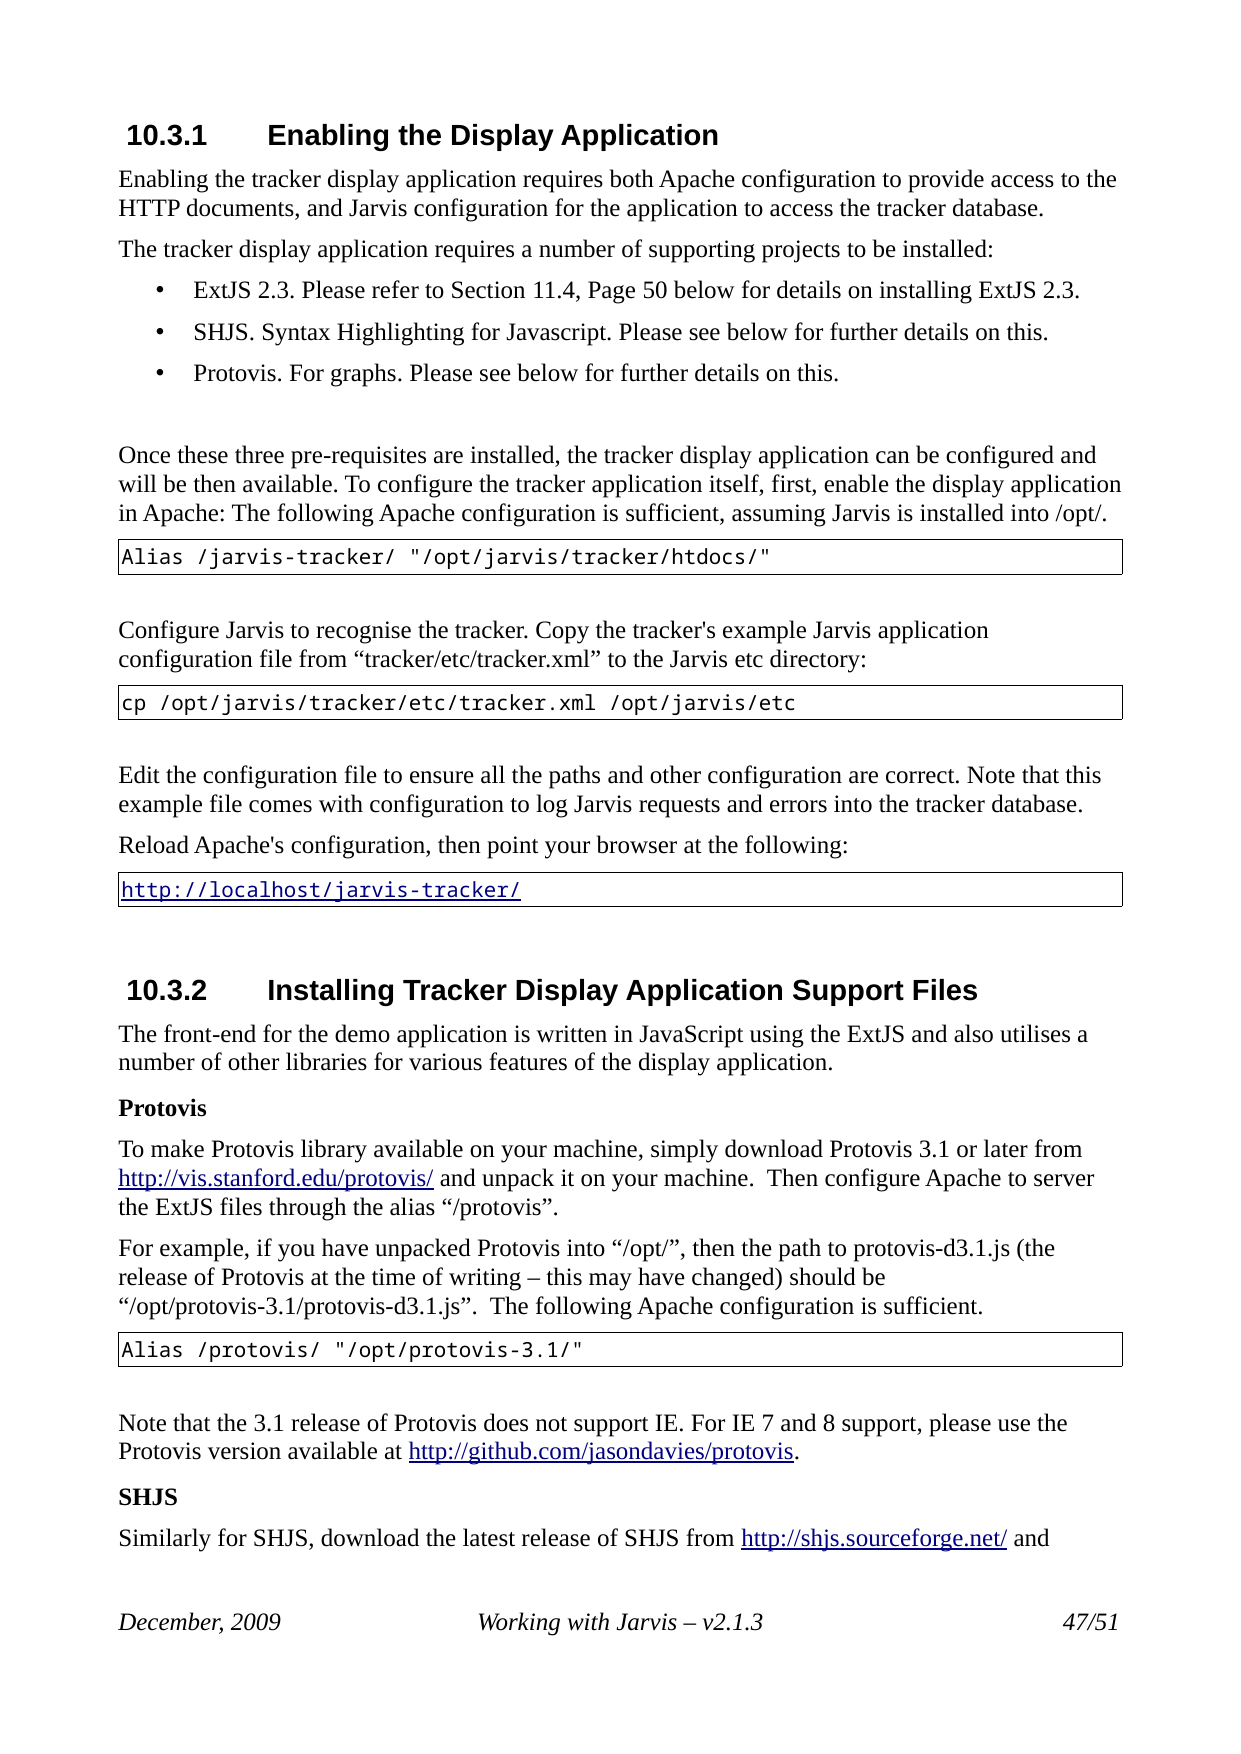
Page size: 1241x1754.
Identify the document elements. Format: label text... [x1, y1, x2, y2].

list ExtJS 2.3. Please refer to Section 11.4, Page 48 below for details on installing ExtJS 2.3. [156, 275, 1122, 304]
text Similarly for SHJS, download the latest release of SHJS from http://shjs.sourceforge.net/ and [118, 1523, 1122, 1552]
text cp /opt/jarvis/tracker/etc/tracker.xml /opt/jarvis/etc [119, 686, 1122, 719]
text To make Protovis library available on your machine, simply download Protovis 3.1 or later from http://vis.stanford.edu/protovis/ and unpack it on your machine. Then configure Apache to server the ExtJS files through the alias “/protovis”. [118, 1134, 1122, 1221]
text Note that the 3.1 release of Protovis does not support IE. For IE 7 and 8 support, please use the Protovis version available at http://github.com/jasondavies/protovis. [118, 1408, 1122, 1465]
text The front-end for the demo application is written in JavaScript using the ExtJS and also utilises a number of other libraries for various features of the display application. [118, 1019, 1122, 1076]
list SHJS. Syntax Highlighting for Javascript. Please see below for further details on this. [156, 317, 1122, 345]
text http://localhost/jarvis-tracker/ [119, 873, 1122, 906]
text For example, if you have unpacked Protovis into “/opt/”, then the path to protovis-d3.1.js (the release of Protovis at the time of writing – this may have changed) should be “/opt/protovis-3.1/protovis-d3.1.js”. The following Apache configuration is sufficient. [118, 1233, 1122, 1319]
subtitle Enabling the Display Application [118, 118, 1122, 152]
subtitle Installing Tracker Display Application Support Files [118, 973, 1122, 1006]
subtitle SHJS [118, 1482, 1122, 1511]
subtitle Protovis [118, 1093, 1122, 1122]
list Protovis. For graphs. Please see below for further details on this. [156, 358, 1122, 387]
text Once these three pre-requisites are installed, the tracker display application can be configured and will be then available. To configure the tracker application itself, first, enable the display application in Apache: The following Apache configuration is sufficient, assuming Jarvis is installed into /opt/. [118, 440, 1122, 527]
text Edit the configuration file to ensure all the paths and other configuration are correct. Note that this example file comes with configuration to log Jarvis requests and errors into the tracker database. [118, 761, 1122, 818]
text Enabling the tracker display application requires both Apache configuration to provide access to the HTTP documents, and Jarvis configuration for the application to access the tracker database. [118, 164, 1122, 222]
text Alias /protovis/ "/opt/protovis-3.1/" [119, 1333, 1122, 1366]
text Configure Jarvis to recognise the tracker. Copy the tracker's example Jarvis application configuration file from “tracker/etc/tracker.xml” to the Jarvis etc directory: [118, 615, 1122, 672]
text Alias /jarvis-tracker/ "/opt/jarvis/tracker/htdocs/" [119, 540, 1122, 574]
text Reload Apache's configuration, then point your browser at the following: [118, 831, 1122, 859]
text The tracker display application requires a number of supporting projects to be installed: [118, 234, 1122, 263]
